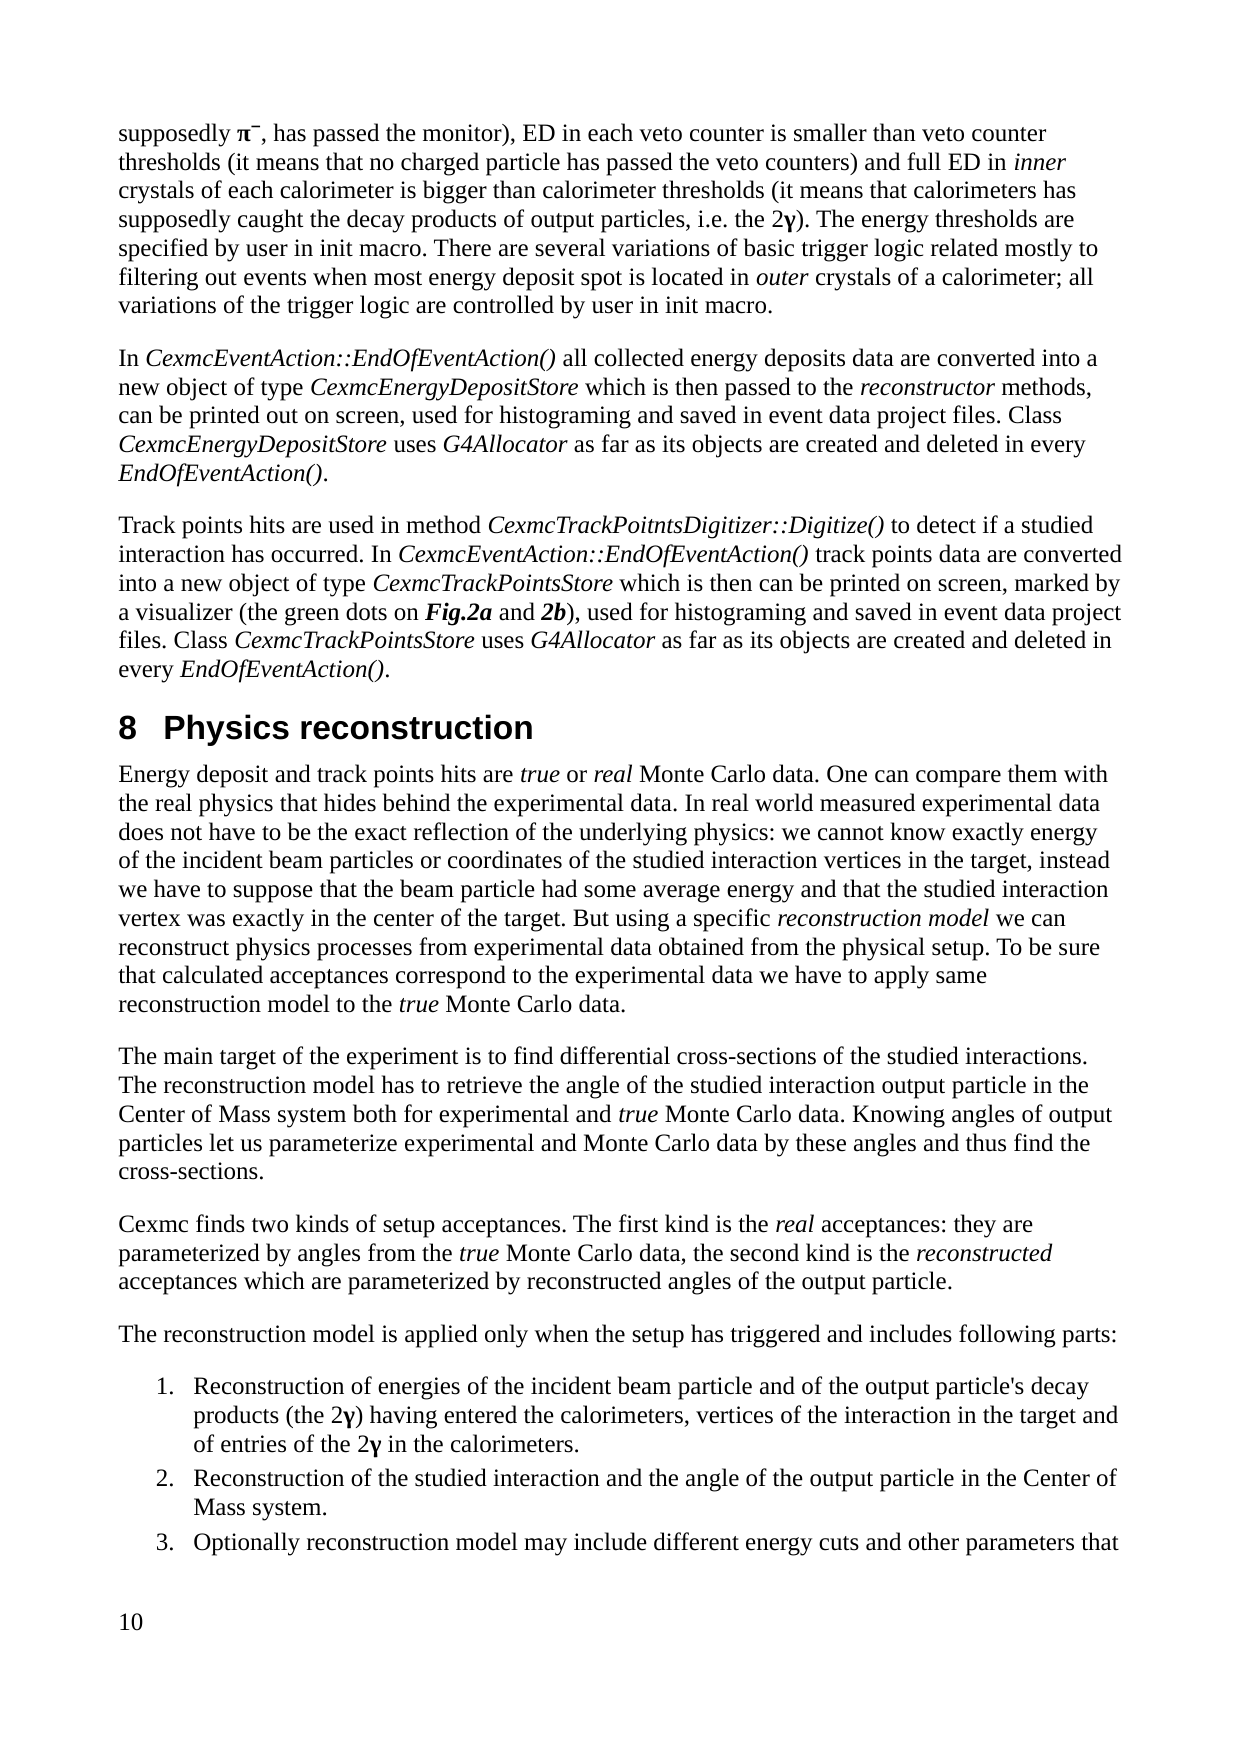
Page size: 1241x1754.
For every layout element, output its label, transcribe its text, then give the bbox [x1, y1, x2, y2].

text In CexmcEventAction::EndOfEventAction() all collected energy deposits data are converted into a new object of type CexmcEnergyDepositStore which is then passed to the reconstructor methods, can be printed out on screen, used for histograming and saved in event data project files. Class CexmcEnergyDepositStore uses G4Allocator as far as its objects are created and deleted in every EndOfEventAction(). [118, 343, 1122, 487]
text The main target of the experiment is to find differential cross-sections of the studied interactions. The reconstruction model has to retrieve the angle of the studied interaction output particle in the Center of Mass system both for experimental and true Monte Carlo data. Knowing angles of output particles let us parameterize experimental and Monte Carlo data by these angles and thus find the cross-sections. [118, 1041, 1122, 1185]
text Energy deposit and track points hits are true or real Monte Carlo data. One can compare them with the real physics that hides behind the experimental data. In real world measured experimental data does not have to be the exact reflection of the underlying physics: we cannot know exactly energy of the incident beam particles or coordinates of the studied interaction vertices in the target, instead we have to suppose that the beam particle had some average energy and that the studied interaction vertex was exactly in the center of the target. But using a specific reconstruction model we can reconstruct physics processes from experimental data obtained from the physical setup. To be sure that calculated acceptances correspond to the experimental data we have to apply same reconstruction model to the true Monte Carlo data. [118, 759, 1122, 1018]
text supposedly π⁻, has passed the monitor), ED in each veto counter is smaller than veto counter thresholds (it means that no charged particle has passed the veto counters) and full ED in inner crystals of each calorimeter is bigger than calorimeter thresholds (it means that calorimeters has supposedly caught the decay products of output particles, i.e. the 2γ). The energy thresholds are specified by user in init macro. There are several variations of basic trigger logic related mostly to filtering out events when most energy deposit spot is located in outer crystals of a calorimeter; all variations of the trigger logic are controlled by user in init macro. [118, 118, 1122, 319]
subtitle Physics reconstruction [118, 708, 1122, 747]
list Reconstruction of the studied interaction and the angle of the output particle in the Center of Mass system. [156, 1463, 1122, 1521]
list Reconstruction of energies of the incident beam particle and of the output particle's decay products (the 2γ) having entered the calorimeters, vertices of the interaction in the target and of entries of the 2γ in the calorimeters. [156, 1371, 1122, 1457]
text The reconstruction model is applied only when the setup has triggered and includes following parts: [118, 1319, 1122, 1347]
text Track points hits are used in method CexmcTrackPoitntsDigitizer::Digitize() to detect if a studied interaction has occurred. In CexmcEventAction::EndOfEventAction() track points data are converted into a new object of type CexmcTrackPointsStore which is then can be printed on screen, marked by a visualizer (the green dots on Fig.2a and 2b), used for histograming and saved in event data project files. Class CexmcTrackPointsStore uses G4Allocator as far as its objects are created and deleted in every EndOfEventAction(). [118, 510, 1122, 683]
text Cexmc finds two kinds of setup acceptances. The first kind is the real acceptances: they are parameterized by angles from the true Monte Carlo data, the second kind is the reconstructed acceptances which are parameterized by reconstructed angles of the output particle. [118, 1209, 1122, 1295]
list Optionally reconstruction model may include different energy cuts and other parameters that [156, 1527, 1122, 1556]
